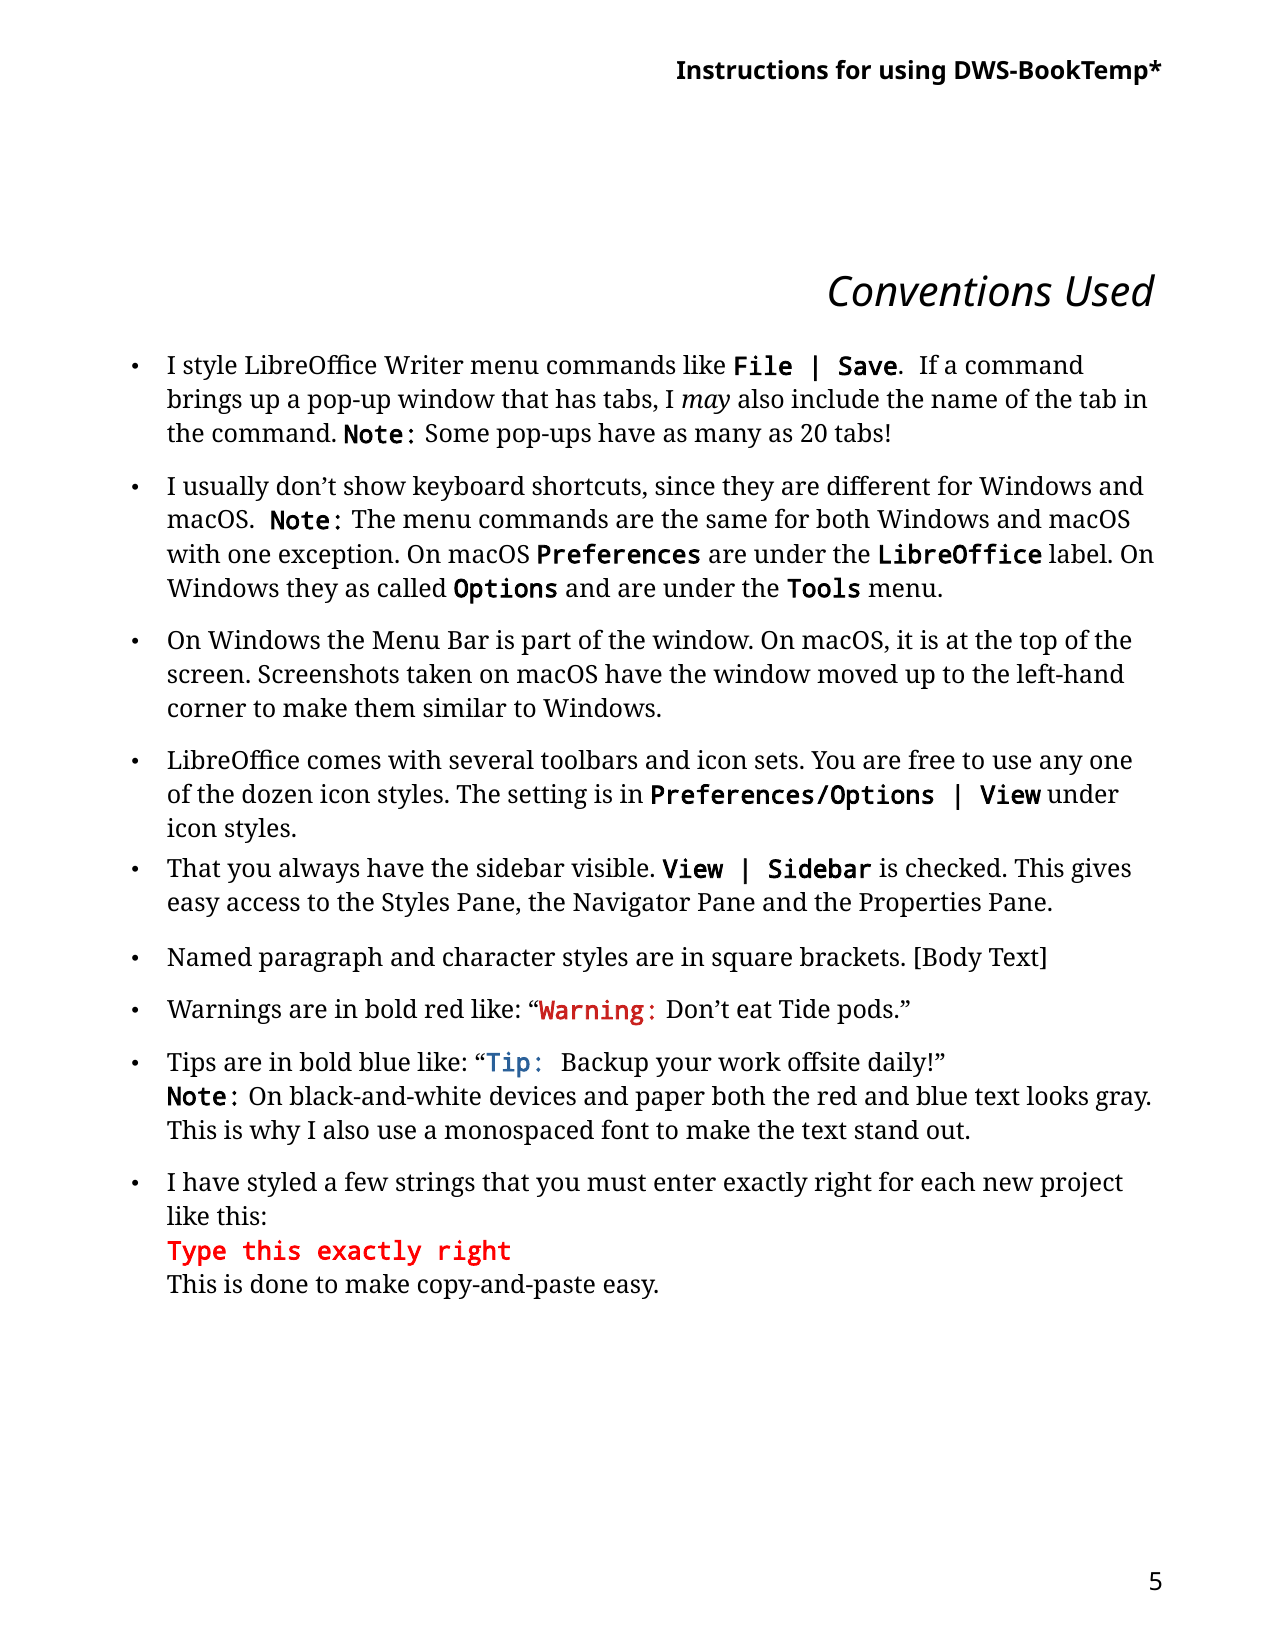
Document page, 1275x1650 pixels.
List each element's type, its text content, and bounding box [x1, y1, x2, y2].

subtitle Conventions Used [94, 258, 1162, 321]
list Tips are in bold blue like: “Tip: Backup your work offsite daily!” Note: On black-and-white devices and paper both the red and blue text looks gray. This is why I also use a monospaced font to make the text stand out. [131, 1044, 1162, 1146]
list That you always have the sidebar visible. View | Sidebar is checked. This gives easy access to the Styles Pane, the Navigator Pane and the Properties Pane. [131, 851, 1162, 919]
list I style LibreOffice Writer menu commands like File | Save. If a command brings up a pop-up window that has tabs, I may also include the name of the tab in the command. Note: Some pop-ups have as many as 20 tabs! [131, 348, 1162, 450]
list I have styled a few strings that you must enter exactly right for each new project like this: Type this exactly right This is done to make copy-and-paste easy. [131, 1164, 1162, 1301]
list Named paragraph and character styles are in square brackets. [Body Text] [131, 940, 1162, 974]
list On Windows the Menu Bar is part of the window. On macOS, it is at the top of the screen. Screenshots taken on macOS have the window moved up to the left-hand corner to make them similar to Windows. [131, 622, 1162, 724]
list LibreOffice comes with several toolbars and icon sets. You are free to use any one of the dozen icon styles. The setting is in Preferences/Options | View under icon styles. [131, 743, 1162, 845]
list Warnings are in bold red like: “Warning: Don’t eat Tide pods.” [131, 992, 1162, 1026]
list I usually don’t show keyboard shortcuts, since they are different for Windows and macOS. Note: The menu commands are the same for both Windows and macOS with one exception. On macOS Preferences are under the LibreOffice label. On Windows they as called Options and are under the Tools menu. [131, 468, 1162, 604]
